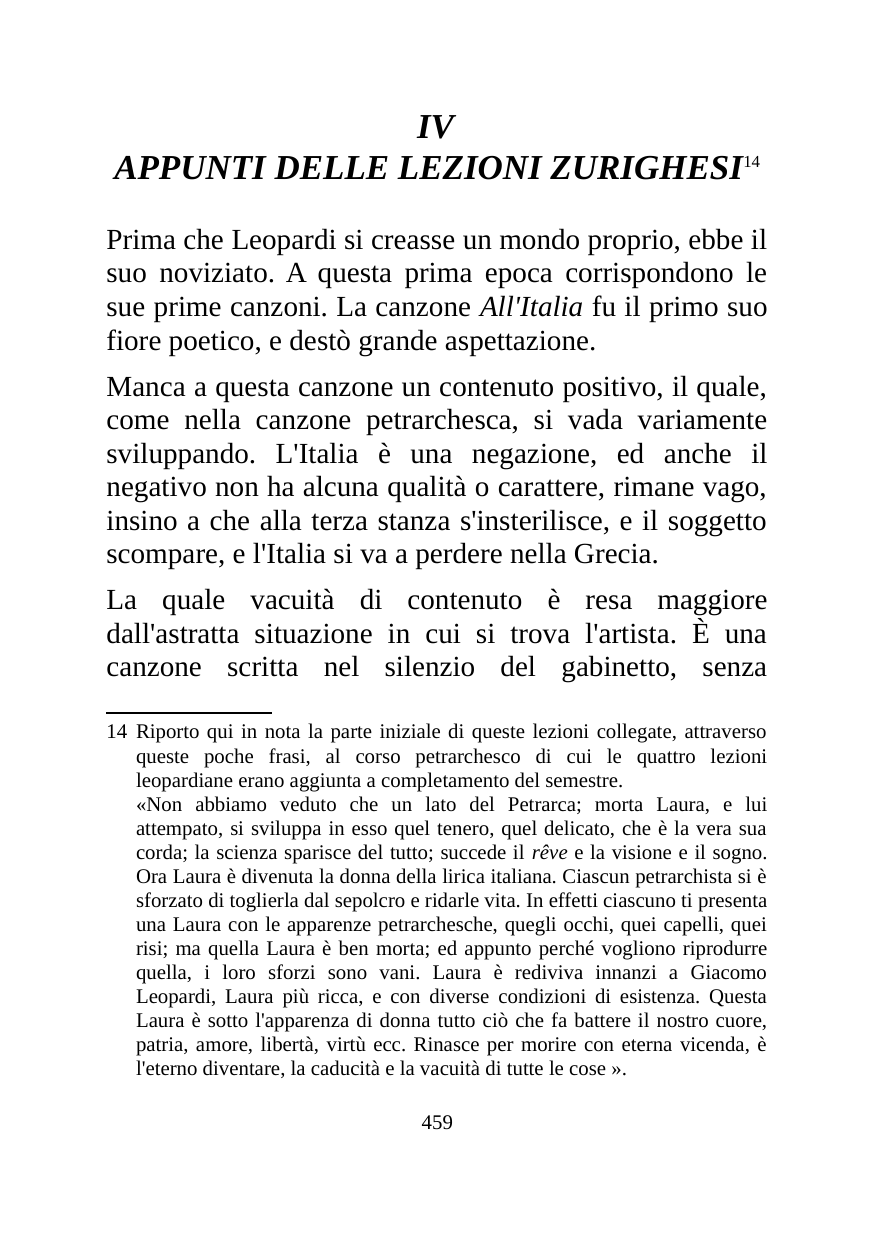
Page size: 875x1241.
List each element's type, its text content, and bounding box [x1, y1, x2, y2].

text «Non abbiamo veduto che un lato del Petrarca; morta Laura, e lui attempato, si sviluppa in esso quel tenero, quel delicato, che è la vera sua corda; la scienza sparisce del tutto; succede il rêve e la visione e il sogno. Ora Laura è divenuta la donna della lirica italiana. Ciascun petrarchista si è sforzato di toglierla dal sepolcro e ridarle vita. In effetti ciascuno ti presenta una Laura con le apparenze petrarchesche, quegli occhi, quei capelli, quei risi; ma quella Laura è ben morta; ed appunto perché vogliono riprodurre quella, i loro sforzi sono vani. Laura è rediviva innanzi a Giacomo Leopardi, Laura più ricca, e con diverse condizioni di esistenza. Questa Laura è sotto l'apparenza di donna tutto ciò che fa battere il nostro cuore, patria, amore, libertà, virtù ecc. Rinasce per morire con eterna vicenda, è l'eterno diventare, la caducità e la vacuità di tutte le cose ». [136, 792, 768, 1080]
text Prima che Leopardi si creasse un mondo proprio, ebbe il suo noviziato. A questa prima epoca corrispondono le sue prime canzoni. La canzone All'Italia fu il primo suo fiore poetico, e destò grande aspettazione. [106, 222, 768, 356]
text Riporto qui in nota la parte iniziale di queste lezioni collegate, attraverso queste poche frasi, al corso petrarchesco di cui le quattro lezioni leopardiane erano aggiunta a completamento del semestre. [106, 719, 768, 792]
text La quale vacuità di contenuto è resa maggiore dall'astratta situazione in cui si trova l'artista. È una canzone scritta nel silenzio del gabinetto, senza [106, 582, 768, 683]
subtitle IV APPUNTI DELLE LEZIONI ZURIGHESI [106, 106, 768, 187]
text Manca a questa canzone un contenuto positivo, il quale, come nella canzone petrarchesca, si vada variamente sviluppando. L'Italia è una negazione, ed anche il negativo non ha alcuna qualità o carattere, rimane vago, insino a che alla terza stanza s'insterilisce, e il soggetto scompare, e l'Italia si va a perdere nella Grecia. [106, 369, 768, 570]
